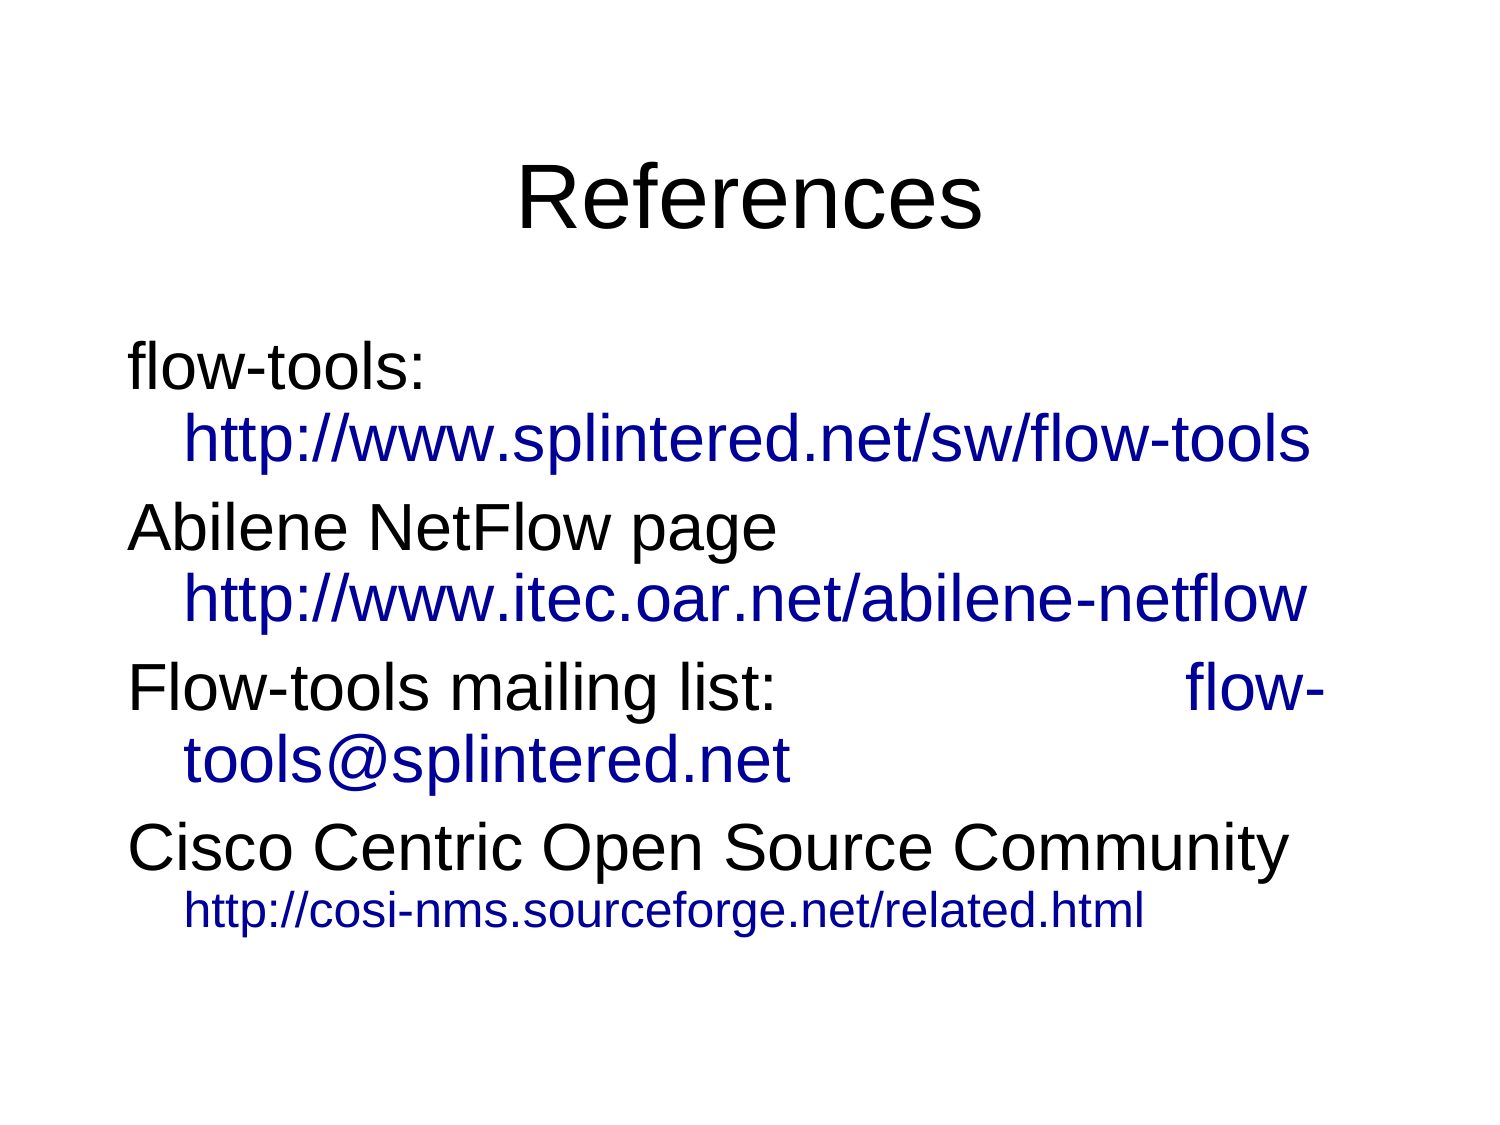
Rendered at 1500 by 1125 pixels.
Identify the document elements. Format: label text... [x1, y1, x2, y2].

title References [112, 99, 1388, 288]
list flow-tools: http://www.splintered.net/sw/flow-tools Abilene NetFlow page http://www.itec.oar.net/abilene-netflow Flow-tools mailing list: flow-tools@splintered.net Cisco Centric Open Source Community http://cosi-nms.sourceforge.net/related.html [112, 324, 1388, 1000]
